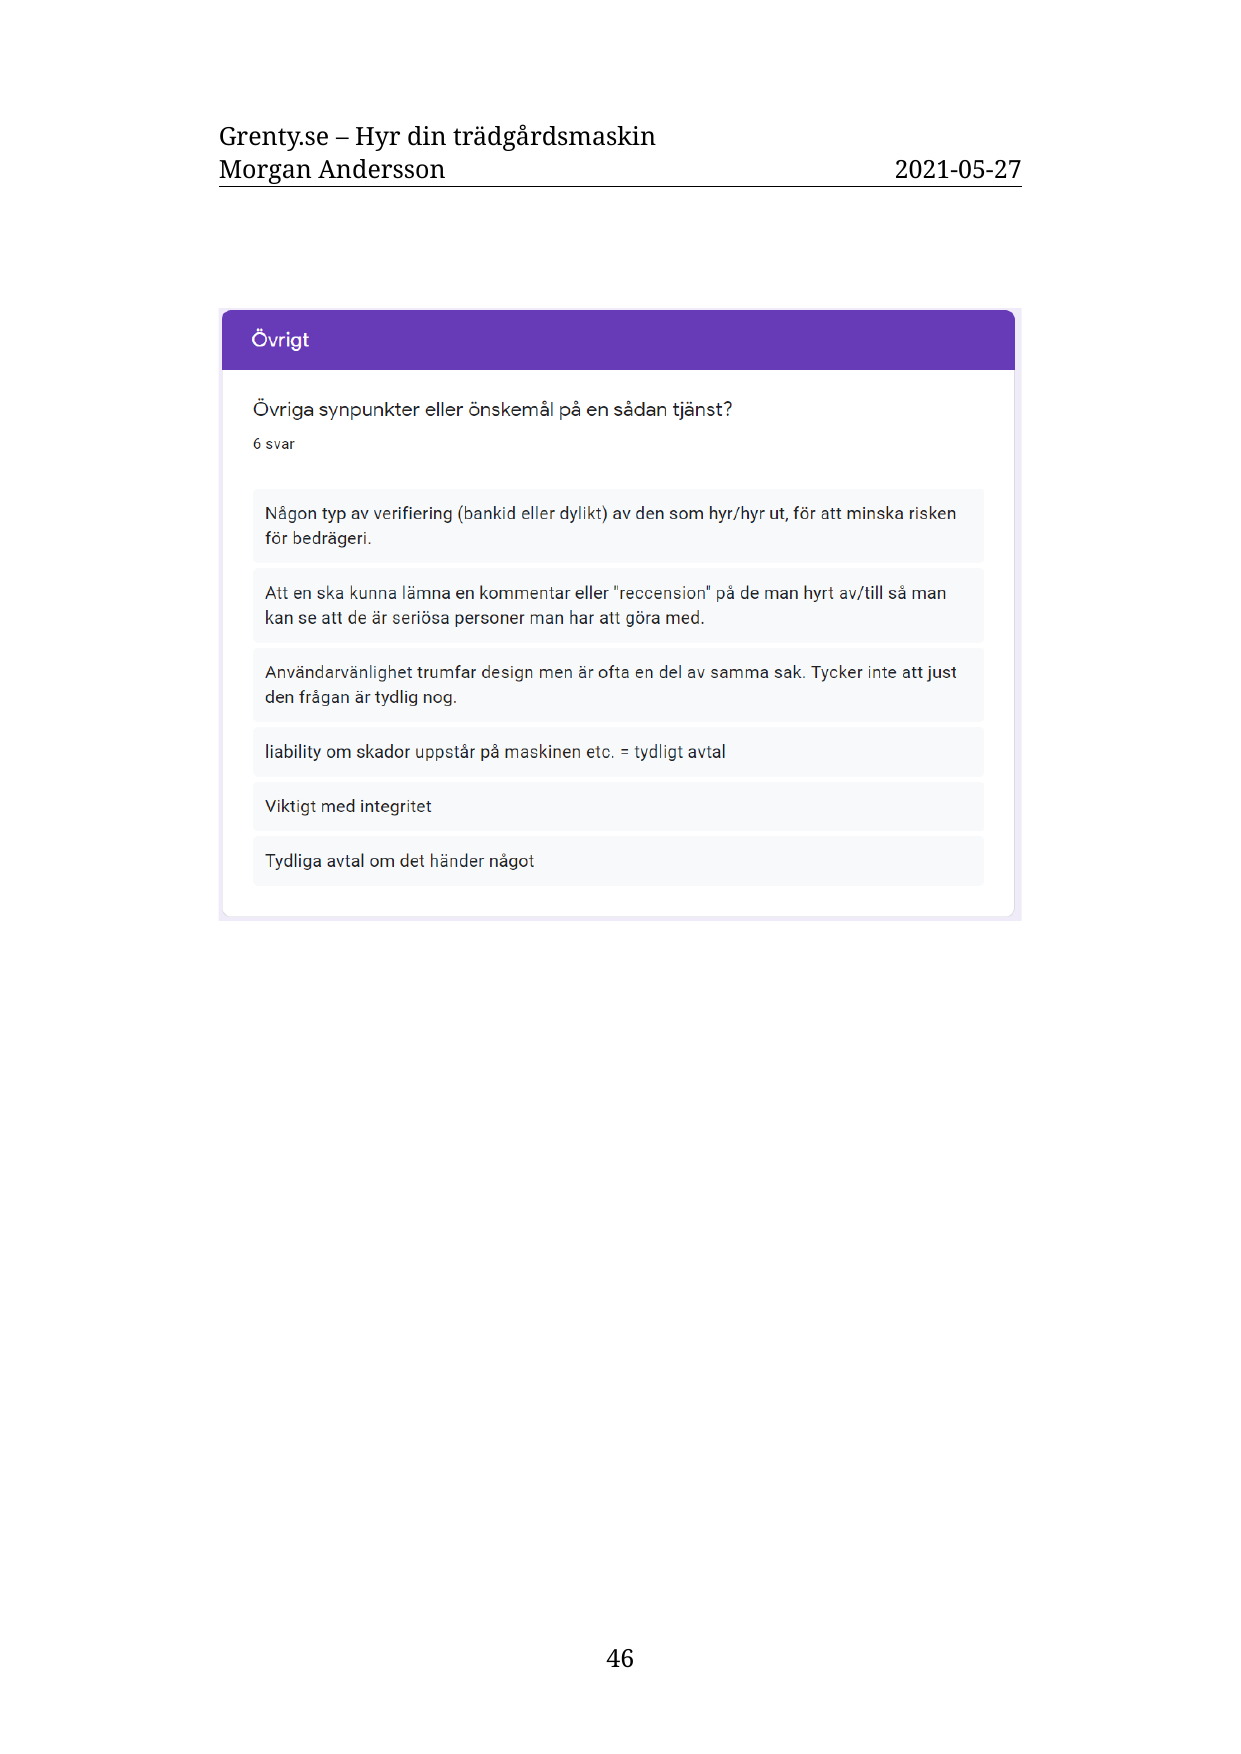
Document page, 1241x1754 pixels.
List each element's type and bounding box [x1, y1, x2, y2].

picture [218, 308, 1022, 921]
